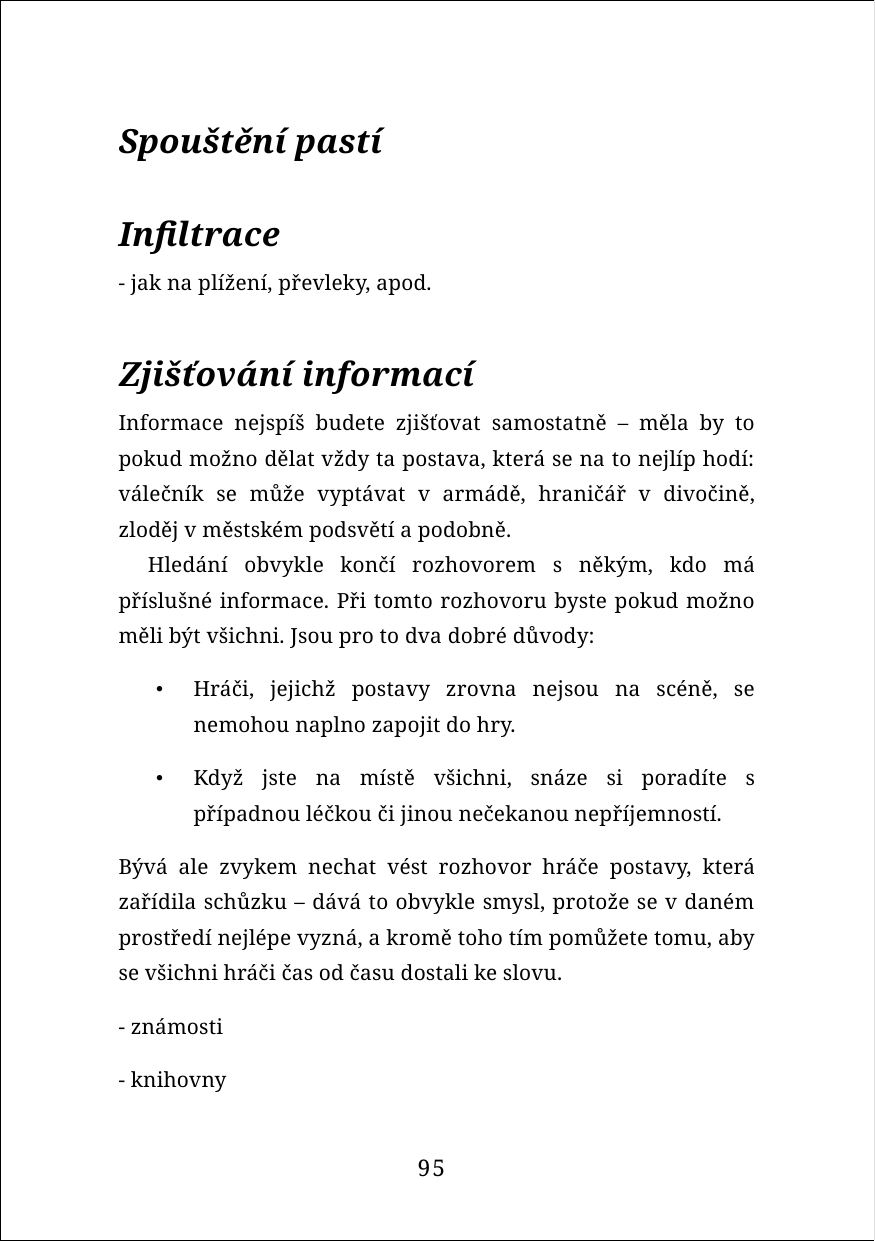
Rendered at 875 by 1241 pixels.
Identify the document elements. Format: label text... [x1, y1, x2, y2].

subtitle Spouštění pastí [118, 118, 756, 164]
text - známosti [118, 1012, 756, 1040]
subtitle Zjišťování informací [118, 351, 756, 396]
text - knihovny [118, 1065, 756, 1093]
subtitle Infiltrace [118, 211, 756, 256]
list Hráči, jejichž postavy zrovna nejsou na scéně, se nemohou naplno zapojit do hry. [156, 674, 756, 738]
text Informace nejspíš budete zjišťovat samostatně – měla by to pokud možno dělat vždy ta postava, která se na to nejlíp hodí: válečník se může vyptávat v armádě, hraničář v divočině, zloděj v městském podsvětí a podobně. Hledání obvykle končí rozhovorem s někým, kdo má příslušné informace. Při tomto rozhovoru byste pokud možno měli být všichni. Jsou pro to dva dobré důvody: [118, 408, 756, 650]
text Bývá ale zvykem nechat vést rozhovor hráče postavy, která zařídila schůzku – dává to obvykle smysl, protože se v daném prostředí nejlépe vyzná, a kromě toho tím pomůžete tomu, aby se všichni hráči čas od času dostali ke slovu. [118, 852, 756, 987]
list Když jste na místě všichni, snáze si poradíte s případnou léčkou či jinou nečekanou nepříjemností. [156, 763, 756, 827]
text - jak na plížení, převleky, apod. [118, 268, 756, 297]
